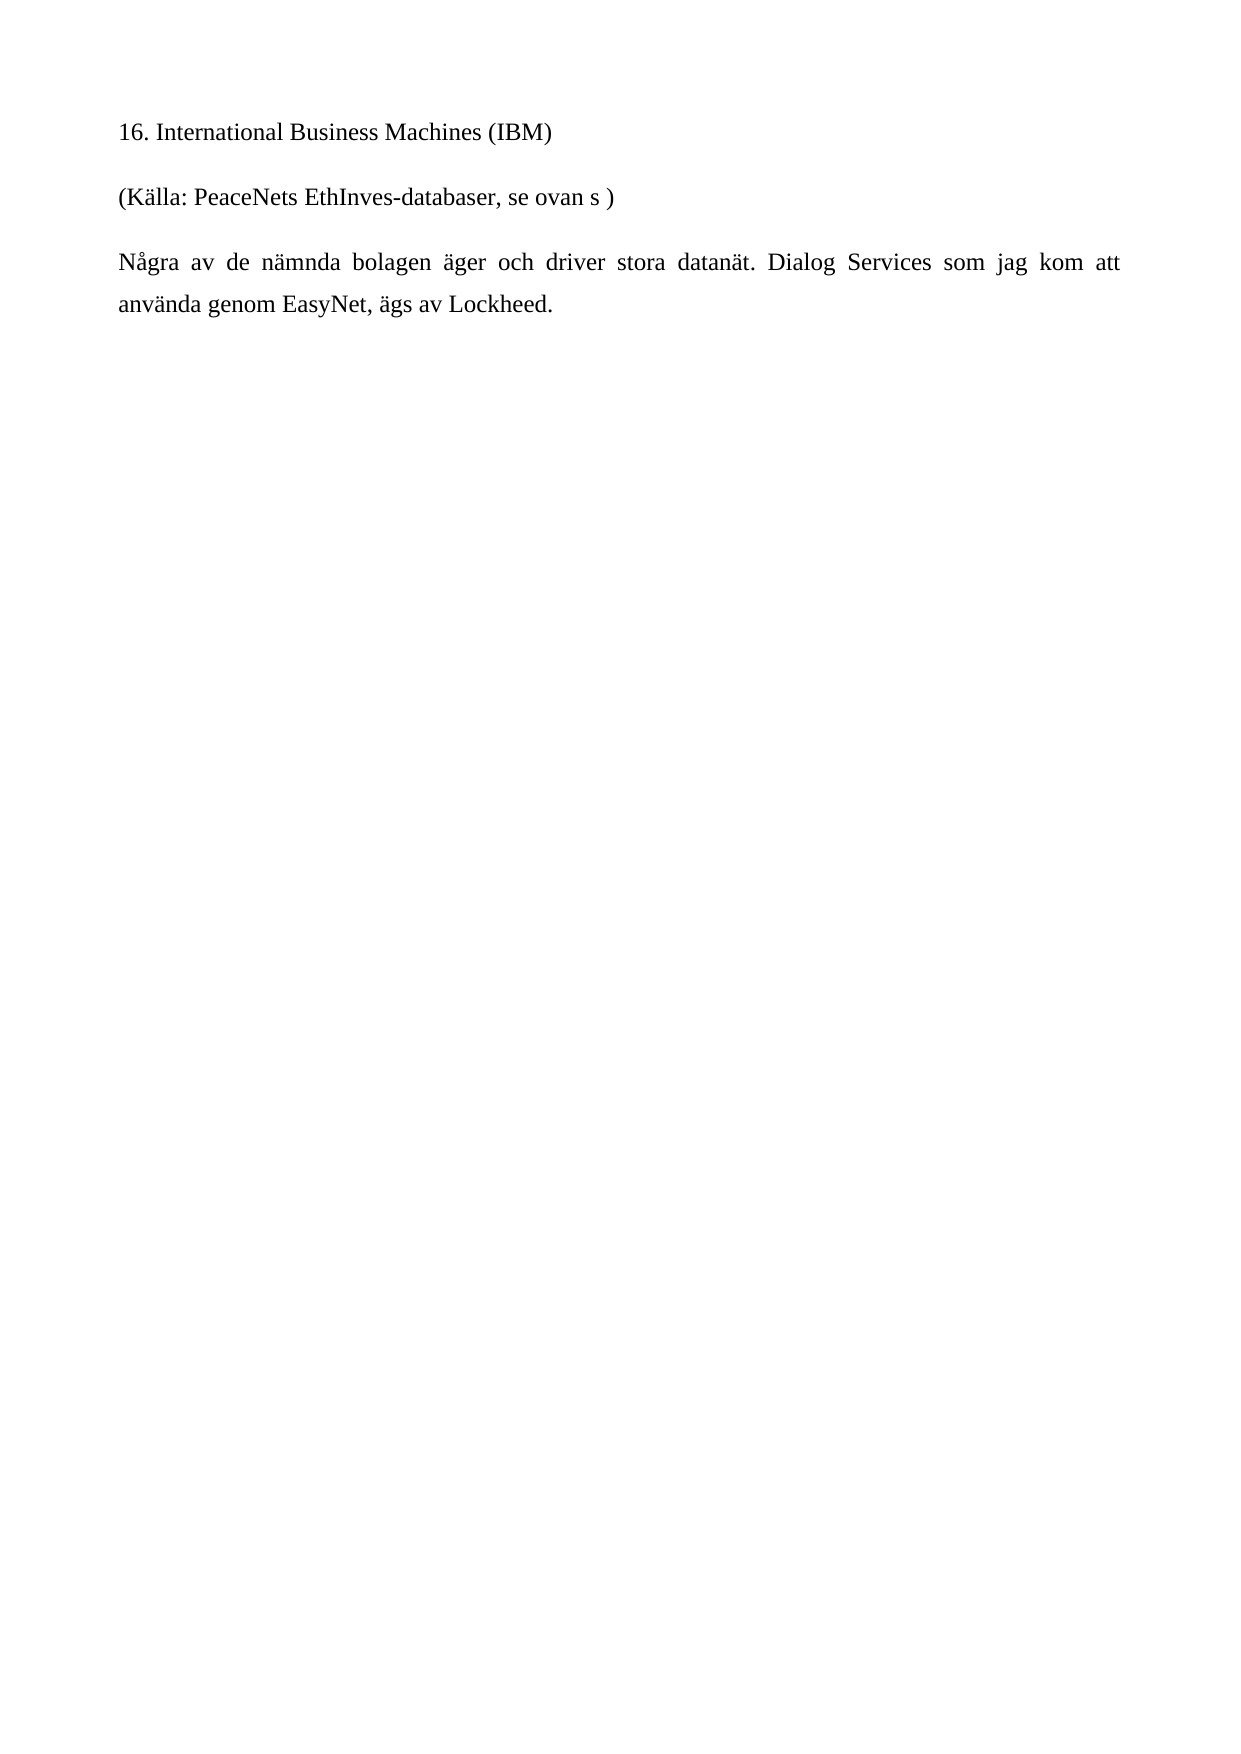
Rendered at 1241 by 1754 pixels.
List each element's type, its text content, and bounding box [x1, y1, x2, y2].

text Några av de nämnda bolagen äger och driver stora datanät. Dialog Services som jag kom att använda genom EasyNet, ägs av Lockheed. [118, 248, 1122, 318]
text (Källa: PeaceNets EthInves-databaser, se ovan s ) [118, 183, 1122, 211]
text 16. International Business Machines (IBM) [118, 118, 1122, 146]
